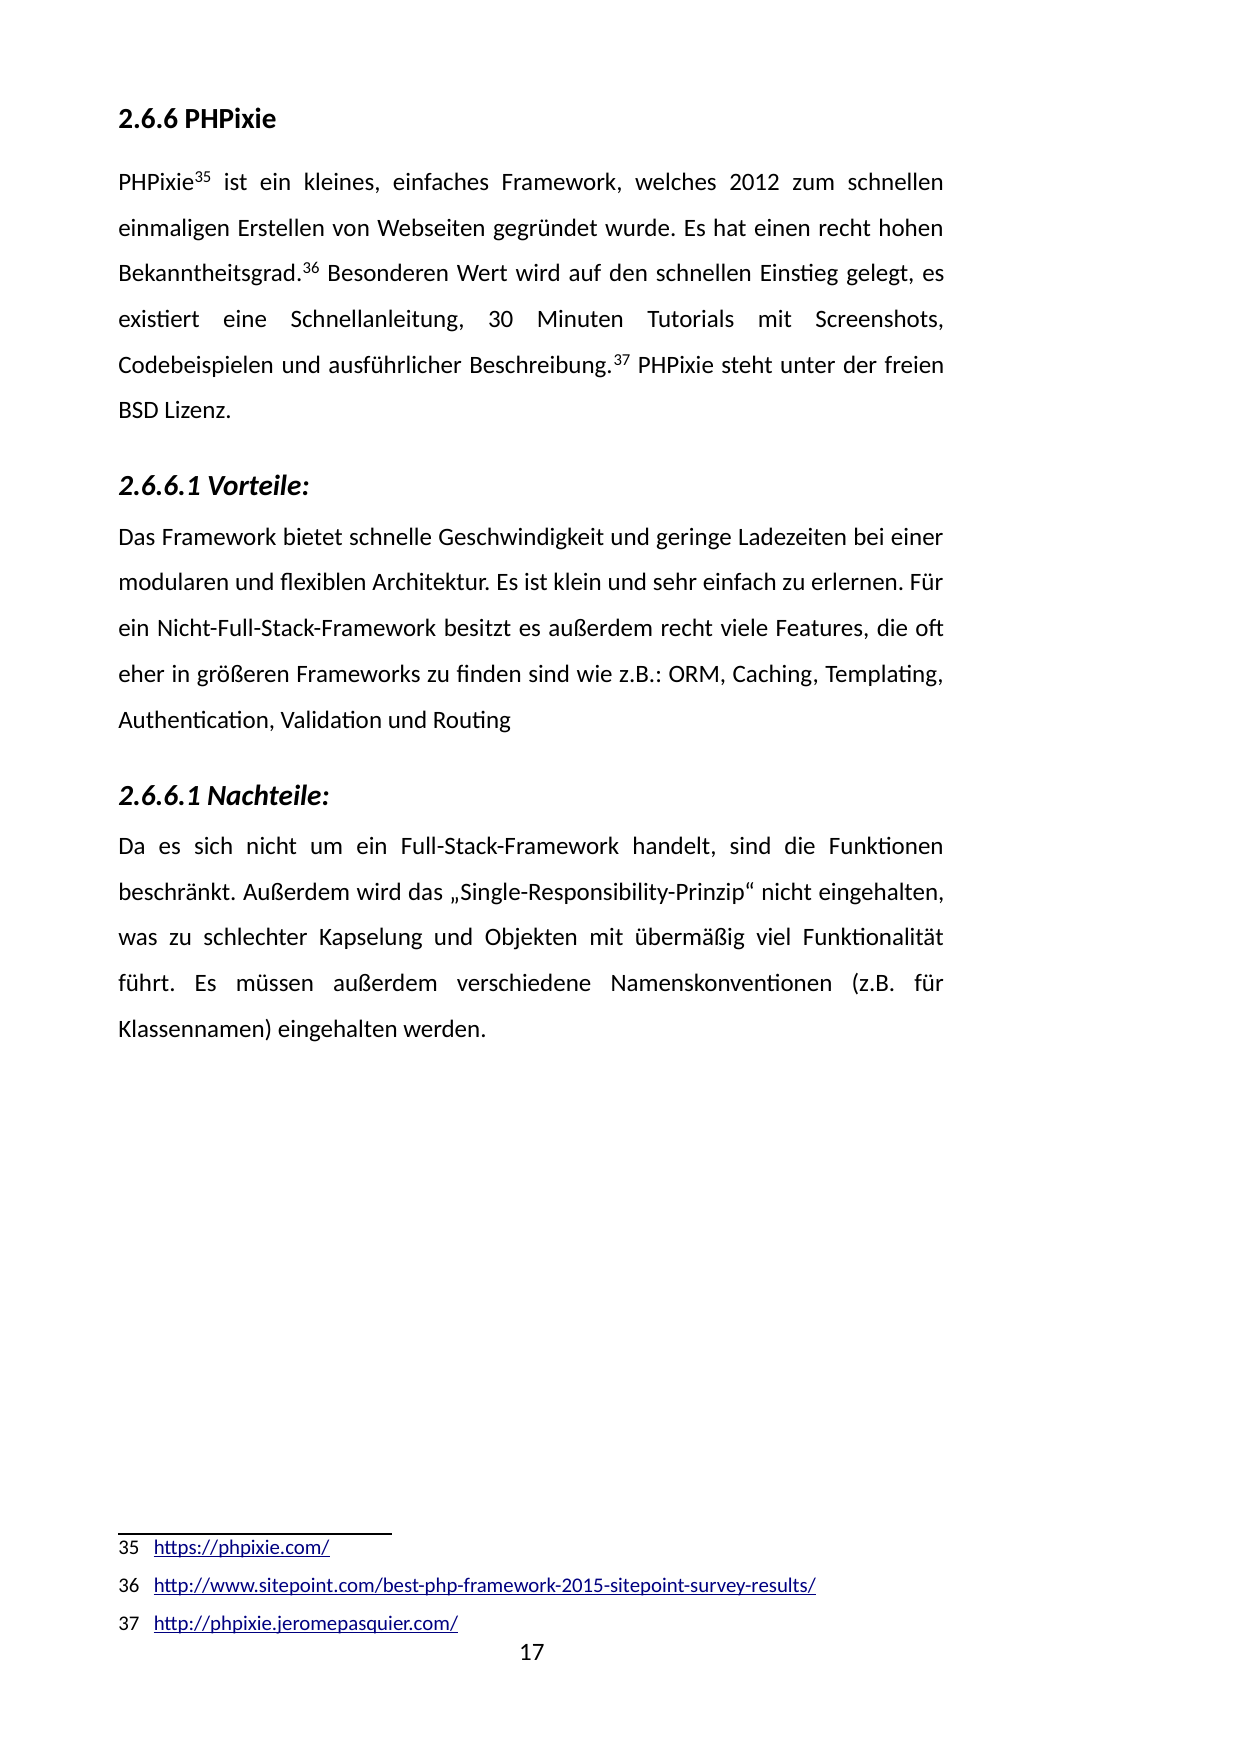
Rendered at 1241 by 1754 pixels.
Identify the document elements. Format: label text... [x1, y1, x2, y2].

text Das Framework bietet schnelle Geschwindigkeit und geringe Ladezeiten bei einer modularen und flexiblen Architektur. Es ist klein und sehr einfach zu erlernen. Für ein Nicht-Full-Stack-Framework besitzt es außerdem recht viele Features, die oft eher in größeren Frameworks zu finden sind wie z.B.: ORM, Caching, Templating, Authentication, Validation und Routing [118, 521, 945, 734]
subtitle 2.6.6 PHPixie [118, 100, 945, 136]
text https://phpixie.com/ [118, 1534, 945, 1559]
text http://phpixie.jeromepasquier.com/ [118, 1610, 945, 1636]
subtitle 2.6.6.1 Nachteile: [118, 777, 945, 812]
text PHPixie ist ein kleines, einfaches Framework, welches 2012 zum schnellen einmaligen Erstellen von Webseiten gegründet wurde. Es hat einen recht hohen Bekanntheitsgrad. Besonderen Wert wird auf den schnellen Einstieg gelegt, es existiert eine Schnellanleitung, 30 Minuten Tutorials mit Screenshots, Codebeispielen und ausführlicher Beschreibung. PHPixie steht unter der freien BSD Lizenz. [118, 166, 945, 425]
text http://www.sitepoint.com/best-php-framework-2015-sitepoint-survey-results/ [118, 1572, 945, 1598]
subtitle 2.6.6.1 Vorteile: [118, 467, 945, 503]
text Da es sich nicht um ein Full-Stack-Framework handelt, sind die Funktionen beschränkt. Außerdem wird das „Single-Responsibility-Prinzip“ nicht eingehalten, was zu schlechter Kapselung und Objekten mit übermäßig viel Funktionalität führt. Es müssen außerdem verschiedene Namenskonventionen (z.B. für Klassennamen) eingehalten werden. [118, 830, 945, 1043]
